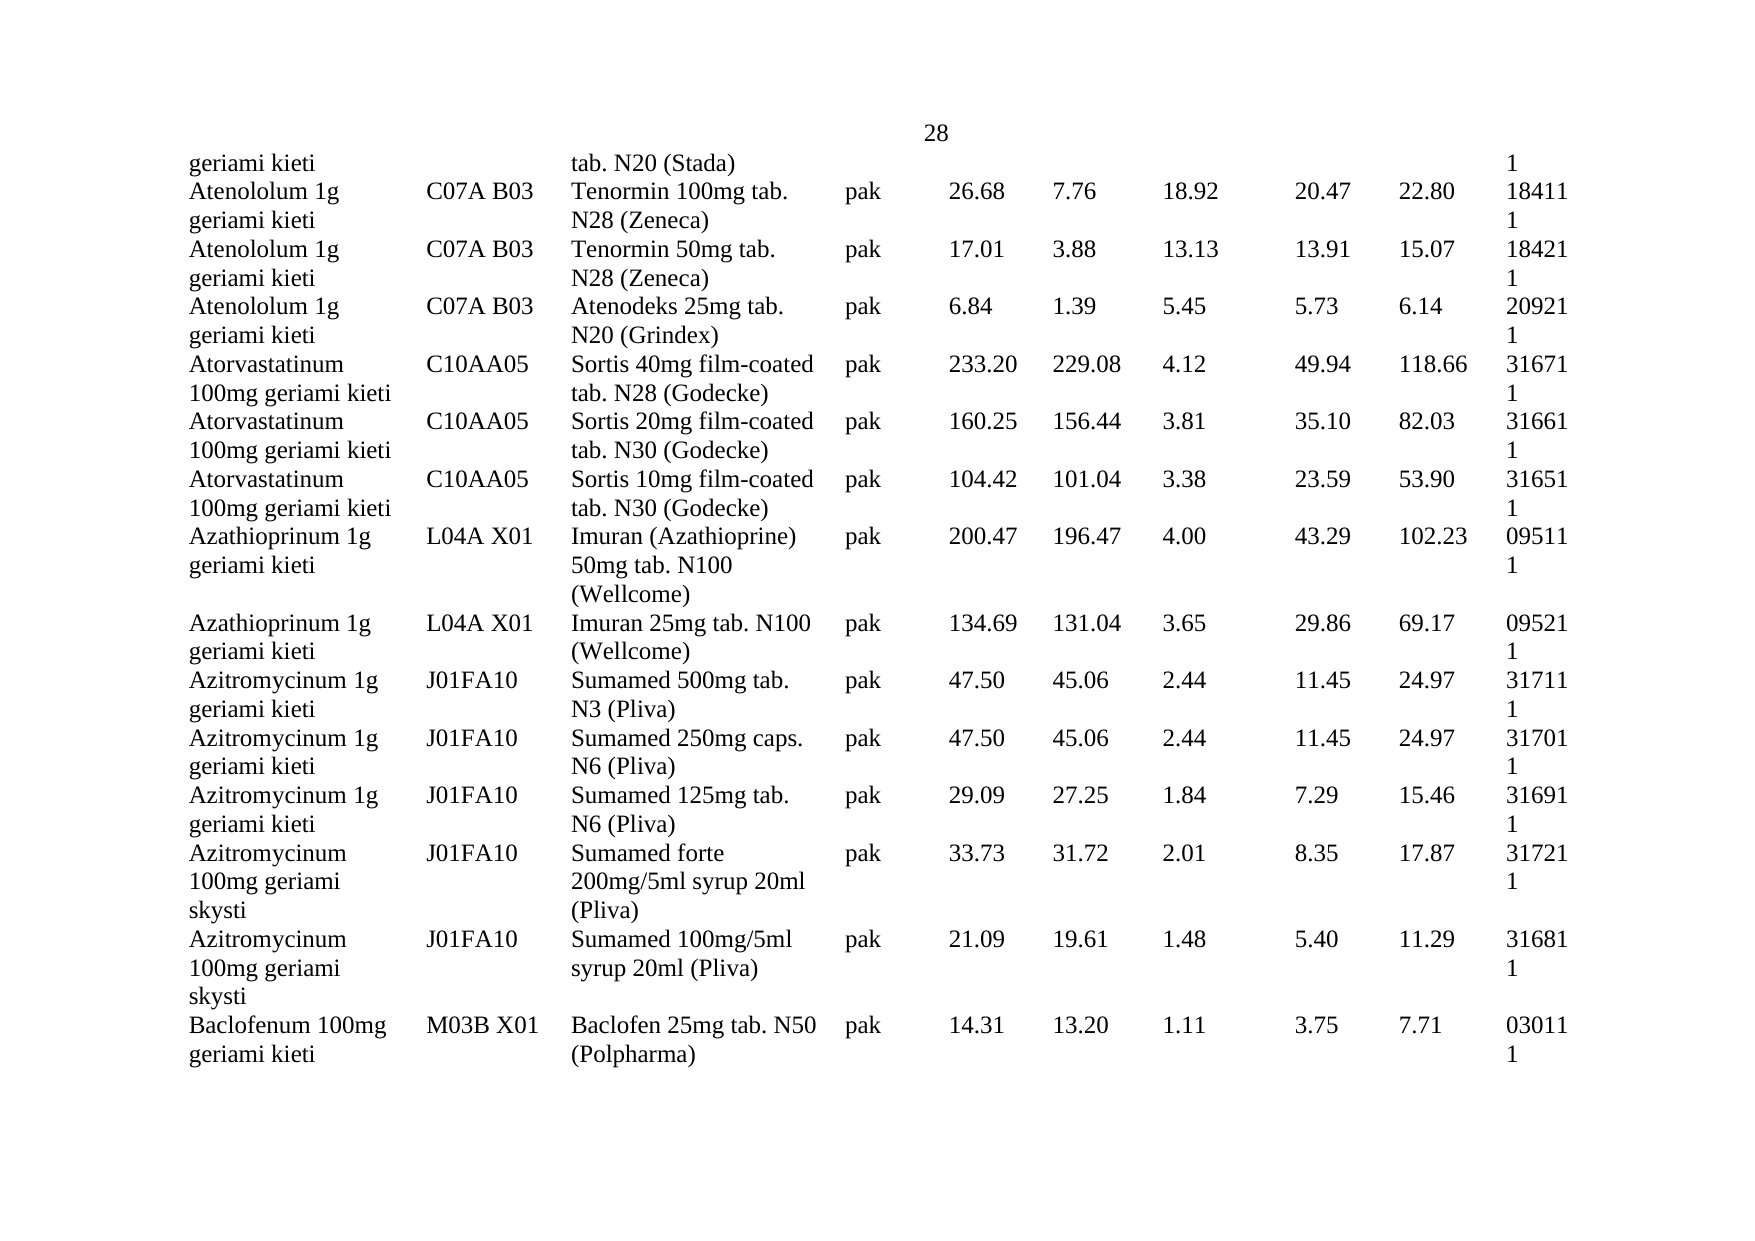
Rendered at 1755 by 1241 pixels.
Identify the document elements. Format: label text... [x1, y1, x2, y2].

table_cell 3.65 [1151, 608, 1283, 665]
table_cell 13.91 [1283, 234, 1387, 291]
table_cell 15.07 [1388, 234, 1494, 291]
table_cell 15.46 [1388, 780, 1494, 838]
table_cell 5.73 [1283, 291, 1387, 349]
table_cell [1589, 521, 1595, 608]
table_cell 7.29 [1283, 780, 1387, 838]
table_cell pak [834, 780, 937, 838]
table_cell Tenormin 100mg tab. N28 (Zeneca) [560, 176, 833, 234]
table_cell 4.12 [1151, 349, 1283, 406]
table_cell Tenormin 50mg tab. N28 (Zeneca) [560, 234, 833, 291]
table_cell [1589, 176, 1595, 234]
table_cell 21.09 [938, 924, 1041, 1010]
table_cell 45.06 [1041, 723, 1151, 780]
table_cell geriami kieti [177, 148, 415, 176]
table_cell 101.04 [1041, 464, 1151, 521]
table_cell Sortis 10mg film-coated tab. N30 (Godecke) [560, 464, 833, 521]
table_cell [1589, 723, 1595, 780]
table_cell tab. N20 (Stada) [560, 148, 833, 176]
table_cell C07A B03 [415, 234, 559, 291]
table_cell 131.04 [1041, 608, 1151, 665]
table_cell C10AA05 [415, 464, 559, 521]
table_cell 095211 [1495, 608, 1589, 665]
table_cell 31.72 [1041, 838, 1151, 924]
table_cell pak [834, 723, 937, 780]
table_cell 7.76 [1041, 176, 1151, 234]
table_cell 53.90 [1388, 464, 1494, 521]
table_cell 316911 [1495, 780, 1589, 838]
table_cell 317111 [1495, 665, 1589, 723]
table_cell 26.68 [938, 176, 1041, 234]
table_cell Atorvastatinum 100mg geriami kieti [177, 406, 415, 464]
table_cell Atenodeks 25mg tab. N20 (Grindex) [560, 291, 833, 349]
table_cell 1 [1495, 148, 1589, 176]
table_cell [1589, 924, 1595, 1010]
table_cell [938, 148, 1041, 176]
table_cell Sumamed 100mg/5ml syrup 20ml (Pliva) [560, 924, 833, 1010]
table_cell 24.97 [1388, 665, 1494, 723]
table_cell pak [834, 234, 937, 291]
table_cell [1589, 608, 1595, 665]
table_cell 160.25 [938, 406, 1041, 464]
table_cell 316511 [1495, 464, 1589, 521]
table_cell 8.35 [1283, 838, 1387, 924]
table_cell 095111 [1495, 521, 1589, 608]
table_cell 1.48 [1151, 924, 1283, 1010]
table_cell 5.40 [1283, 924, 1387, 1010]
table_cell 23.59 [1283, 464, 1387, 521]
table_cell 49.94 [1283, 349, 1387, 406]
table_cell pak [834, 665, 937, 723]
table_cell 6.84 [938, 291, 1041, 349]
table_cell Azitromycinum 1g geriami kieti [177, 780, 415, 838]
table_cell 1.39 [1041, 291, 1151, 349]
table_cell Sortis 40mg film-coated tab. N28 (Godecke) [560, 349, 833, 406]
table_cell J01FA10 [415, 780, 559, 838]
table_cell 316711 [1495, 349, 1589, 406]
table_cell 11.45 [1283, 665, 1387, 723]
table_cell J01FA10 [415, 838, 559, 924]
table_cell 184211 [1495, 234, 1589, 291]
table_cell Baclofen 25mg tab. N50 (Polpharma) [560, 1010, 833, 1068]
table_cell 18.92 [1151, 176, 1283, 234]
table_cell pak [834, 406, 937, 464]
table_cell Baclofenum 100mg geriami kieti [177, 1010, 415, 1068]
table_cell [1589, 148, 1595, 176]
table_cell Atenololum 1g geriami kieti [177, 176, 415, 234]
table_cell 22.80 [1388, 176, 1494, 234]
table_cell 2.01 [1151, 838, 1283, 924]
table_cell [1283, 148, 1387, 176]
table_cell Atenololum 1g geriami kieti [177, 234, 415, 291]
table_cell Atenololum 1g geriami kieti [177, 291, 415, 349]
table_cell 316811 [1495, 924, 1589, 1010]
table_cell [1589, 234, 1595, 291]
table_cell C07A B03 [415, 291, 559, 349]
table_cell 19.61 [1041, 924, 1151, 1010]
table_cell 030111 [1495, 1010, 1589, 1068]
table_cell 1.84 [1151, 780, 1283, 838]
table_cell [1589, 780, 1595, 838]
table_cell 29.09 [938, 780, 1041, 838]
table_cell pak [834, 608, 937, 665]
table_cell 5.45 [1151, 291, 1283, 349]
table_cell 317211 [1495, 838, 1589, 924]
table_cell pak [834, 1010, 937, 1068]
table_cell Azitromycinum 100mg geriami skysti [177, 924, 415, 1010]
table_cell J01FA10 [415, 924, 559, 1010]
table_cell [1589, 349, 1595, 406]
table_cell 3.88 [1041, 234, 1151, 291]
table_cell [1589, 464, 1595, 521]
table_cell 17.87 [1388, 838, 1494, 924]
table_cell 47.50 [938, 665, 1041, 723]
table_cell 233.20 [938, 349, 1041, 406]
table_cell 209211 [1495, 291, 1589, 349]
table_cell 45.06 [1041, 665, 1151, 723]
table_cell 3.75 [1283, 1010, 1387, 1068]
table_cell 14.31 [938, 1010, 1041, 1068]
table_cell 118.66 [1388, 349, 1494, 406]
table_cell 35.10 [1283, 406, 1387, 464]
table_cell pak [834, 349, 937, 406]
table_cell C10AA05 [415, 406, 559, 464]
table_cell [1589, 1010, 1595, 1068]
table_cell 2.44 [1151, 723, 1283, 780]
table_cell 7.71 [1388, 1010, 1494, 1068]
table_cell pak [834, 521, 937, 608]
table_cell pak [834, 838, 937, 924]
table_cell 1.11 [1151, 1010, 1283, 1068]
table_cell Azitromycinum 100mg geriami skysti [177, 838, 415, 924]
table_cell M03B X01 [415, 1010, 559, 1068]
table_cell 2.44 [1151, 665, 1283, 723]
table_cell 6.14 [1388, 291, 1494, 349]
table_cell Sumamed forte 200mg/5ml syrup 20ml (Pliva) [560, 838, 833, 924]
table_cell [1589, 291, 1595, 349]
table_cell Azitromycinum 1g geriami kieti [177, 723, 415, 780]
table_cell 4.00 [1151, 521, 1283, 608]
table_cell [834, 148, 937, 176]
table_cell 13.13 [1151, 234, 1283, 291]
table_cell J01FA10 [415, 723, 559, 780]
table_cell 82.03 [1388, 406, 1494, 464]
table_cell pak [834, 924, 937, 1010]
table_cell 43.29 [1283, 521, 1387, 608]
table_cell Imuran (Azathioprine) 50mg tab. N100 (Wellcome) [560, 521, 833, 608]
table_cell 316611 [1495, 406, 1589, 464]
table_cell [1041, 148, 1151, 176]
table_cell 196.47 [1041, 521, 1151, 608]
table_cell 104.42 [938, 464, 1041, 521]
table_cell 229.08 [1041, 349, 1151, 406]
table_cell 29.86 [1283, 608, 1387, 665]
table_cell J01FA10 [415, 665, 559, 723]
table_cell [1589, 406, 1595, 464]
table_cell 47.50 [938, 723, 1041, 780]
table_cell 33.73 [938, 838, 1041, 924]
table_cell 3.81 [1151, 406, 1283, 464]
table_cell Azathioprinum 1g geriami kieti [177, 608, 415, 665]
table_cell 11.29 [1388, 924, 1494, 1010]
table_cell Sortis 20mg film-coated tab. N30 (Godecke) [560, 406, 833, 464]
table_cell 102.23 [1388, 521, 1494, 608]
table_cell C07A B03 [415, 176, 559, 234]
table_cell Sumamed 250mg caps. N6 (Pliva) [560, 723, 833, 780]
table_cell 27.25 [1041, 780, 1151, 838]
table_cell 200.47 [938, 521, 1041, 608]
table_cell pak [834, 464, 937, 521]
table_cell L04A X01 [415, 608, 559, 665]
table_cell pak [834, 176, 937, 234]
table_cell 69.17 [1388, 608, 1494, 665]
table_cell 17.01 [938, 234, 1041, 291]
table_cell 11.45 [1283, 723, 1387, 780]
table_cell 24.97 [1388, 723, 1494, 780]
table_cell 184111 [1495, 176, 1589, 234]
table_cell [415, 148, 559, 176]
table_cell Sumamed 500mg tab. N3 (Pliva) [560, 665, 833, 723]
table_cell 317011 [1495, 723, 1589, 780]
table_cell Azitromycinum 1g geriami kieti [177, 665, 415, 723]
table_cell [1589, 665, 1595, 723]
table_cell 13.20 [1041, 1010, 1151, 1068]
table_cell 20.47 [1283, 176, 1387, 234]
table_cell Imuran 25mg tab. N100 (Wellcome) [560, 608, 833, 665]
table_cell 3.38 [1151, 464, 1283, 521]
table_cell pak [834, 291, 937, 349]
table_cell [1151, 148, 1283, 176]
table_cell 156.44 [1041, 406, 1151, 464]
table_cell C10AA05 [415, 349, 559, 406]
table_cell [1589, 838, 1595, 924]
table_cell Atorvastatinum 100mg geriami kieti [177, 349, 415, 406]
table_cell Azathioprinum 1g geriami kieti [177, 521, 415, 608]
table_cell Sumamed 125mg tab. N6 (Pliva) [560, 780, 833, 838]
table_cell Atorvastatinum 100mg geriami kieti [177, 464, 415, 521]
table_cell L04A X01 [415, 521, 559, 608]
table_cell 134.69 [938, 608, 1041, 665]
table_cell [1388, 148, 1494, 176]
